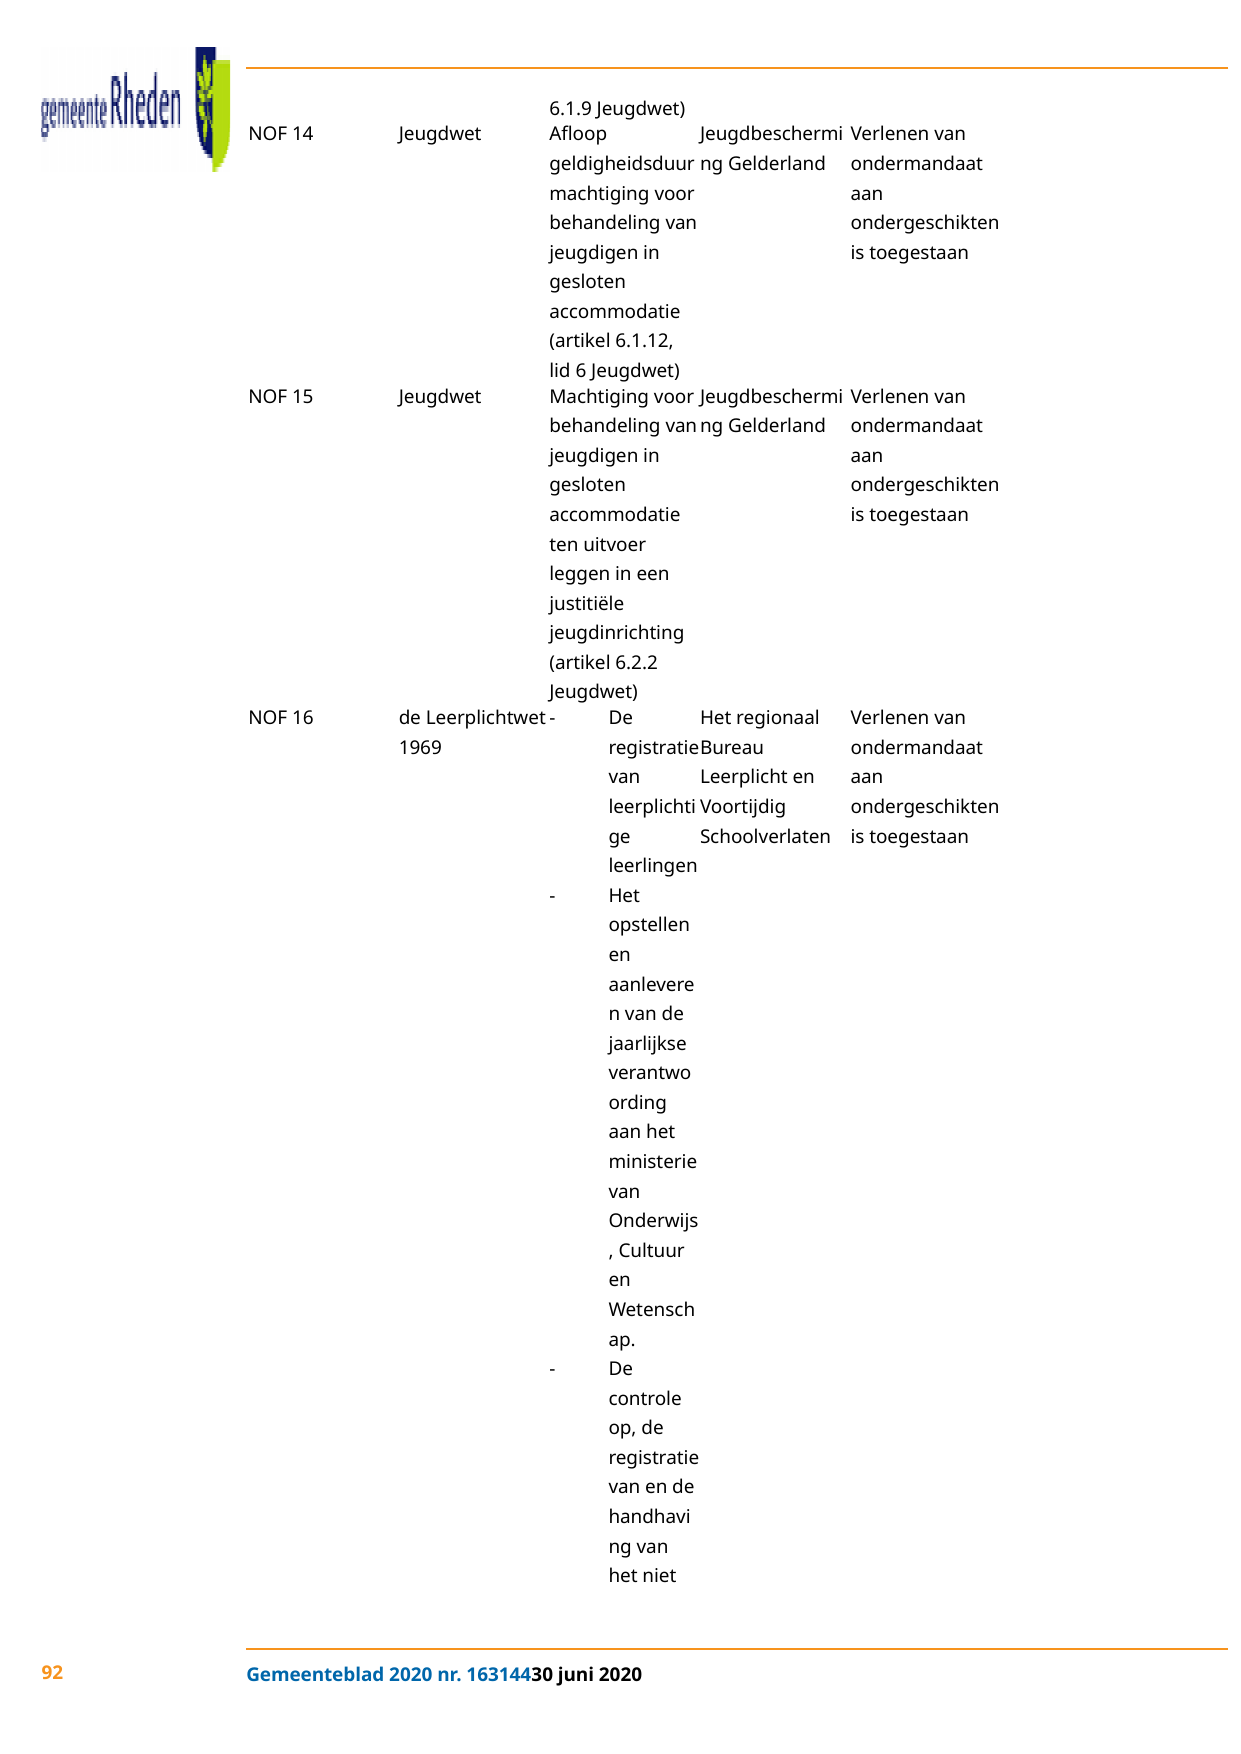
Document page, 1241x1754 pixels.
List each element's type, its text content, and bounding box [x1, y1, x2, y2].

table_cell [700, 95, 850, 121]
table_cell [1001, 121, 1152, 383]
table_cell [1001, 383, 1152, 704]
table_cell de Leerplichtwet 1969 [399, 705, 549, 1588]
table_cell 6.1.9 Jeugdwet) [549, 95, 700, 121]
table_cell Jeugdbescherming Gelderland [700, 383, 850, 704]
table_cell [399, 95, 549, 121]
table_cell NOF 16 [248, 705, 398, 1588]
table_cell NOF 15 [248, 383, 398, 704]
table_cell Verlenen van ondermandaat aan ondergeschikten is toegestaan [850, 383, 1001, 704]
table_cell Jeugdwet [399, 121, 549, 383]
table_cell Het regionaal Bureau Leerplicht en Voortijdig Schoolverlaten [700, 705, 850, 1588]
table_cell [1001, 95, 1152, 121]
table_cell [850, 95, 1001, 121]
table_cell Verlenen van ondermandaat aan ondergeschikten is toegestaan [850, 121, 1001, 383]
table_cell Verlenen van ondermandaat aan ondergeschikten is toegestaan [850, 705, 1001, 1588]
table_cell [1001, 705, 1152, 1588]
table_cell Afloop geldigheidsduur machtiging voor behandeling van jeugdigen in gesloten accommodatie (artikel 6.1.12, lid 6 Jeugdwet) [549, 121, 700, 383]
picture [41, 47, 231, 172]
table_cell Machtiging voor behandeling van jeugdigen in gesloten accommodatie ten uitvoer leggen in een justitiële jeugdinrichting (artikel 6.2.2 Jeugdwet) [549, 383, 700, 704]
table_cell De registratie van leerplichtige leerlingen Het opstellen en aanleveren van de jaarlijkse verantwoording aan het ministerie van Onderwijs, Cultuur en Wetenschap. De controle op, de registratie van en de handhaving van het niet [549, 705, 700, 1588]
table_cell Jeugdwet [399, 383, 549, 704]
table_cell Jeugdbescherming Gelderland [700, 121, 850, 383]
table_cell NOF 14 [248, 121, 398, 383]
table_cell [248, 95, 398, 121]
